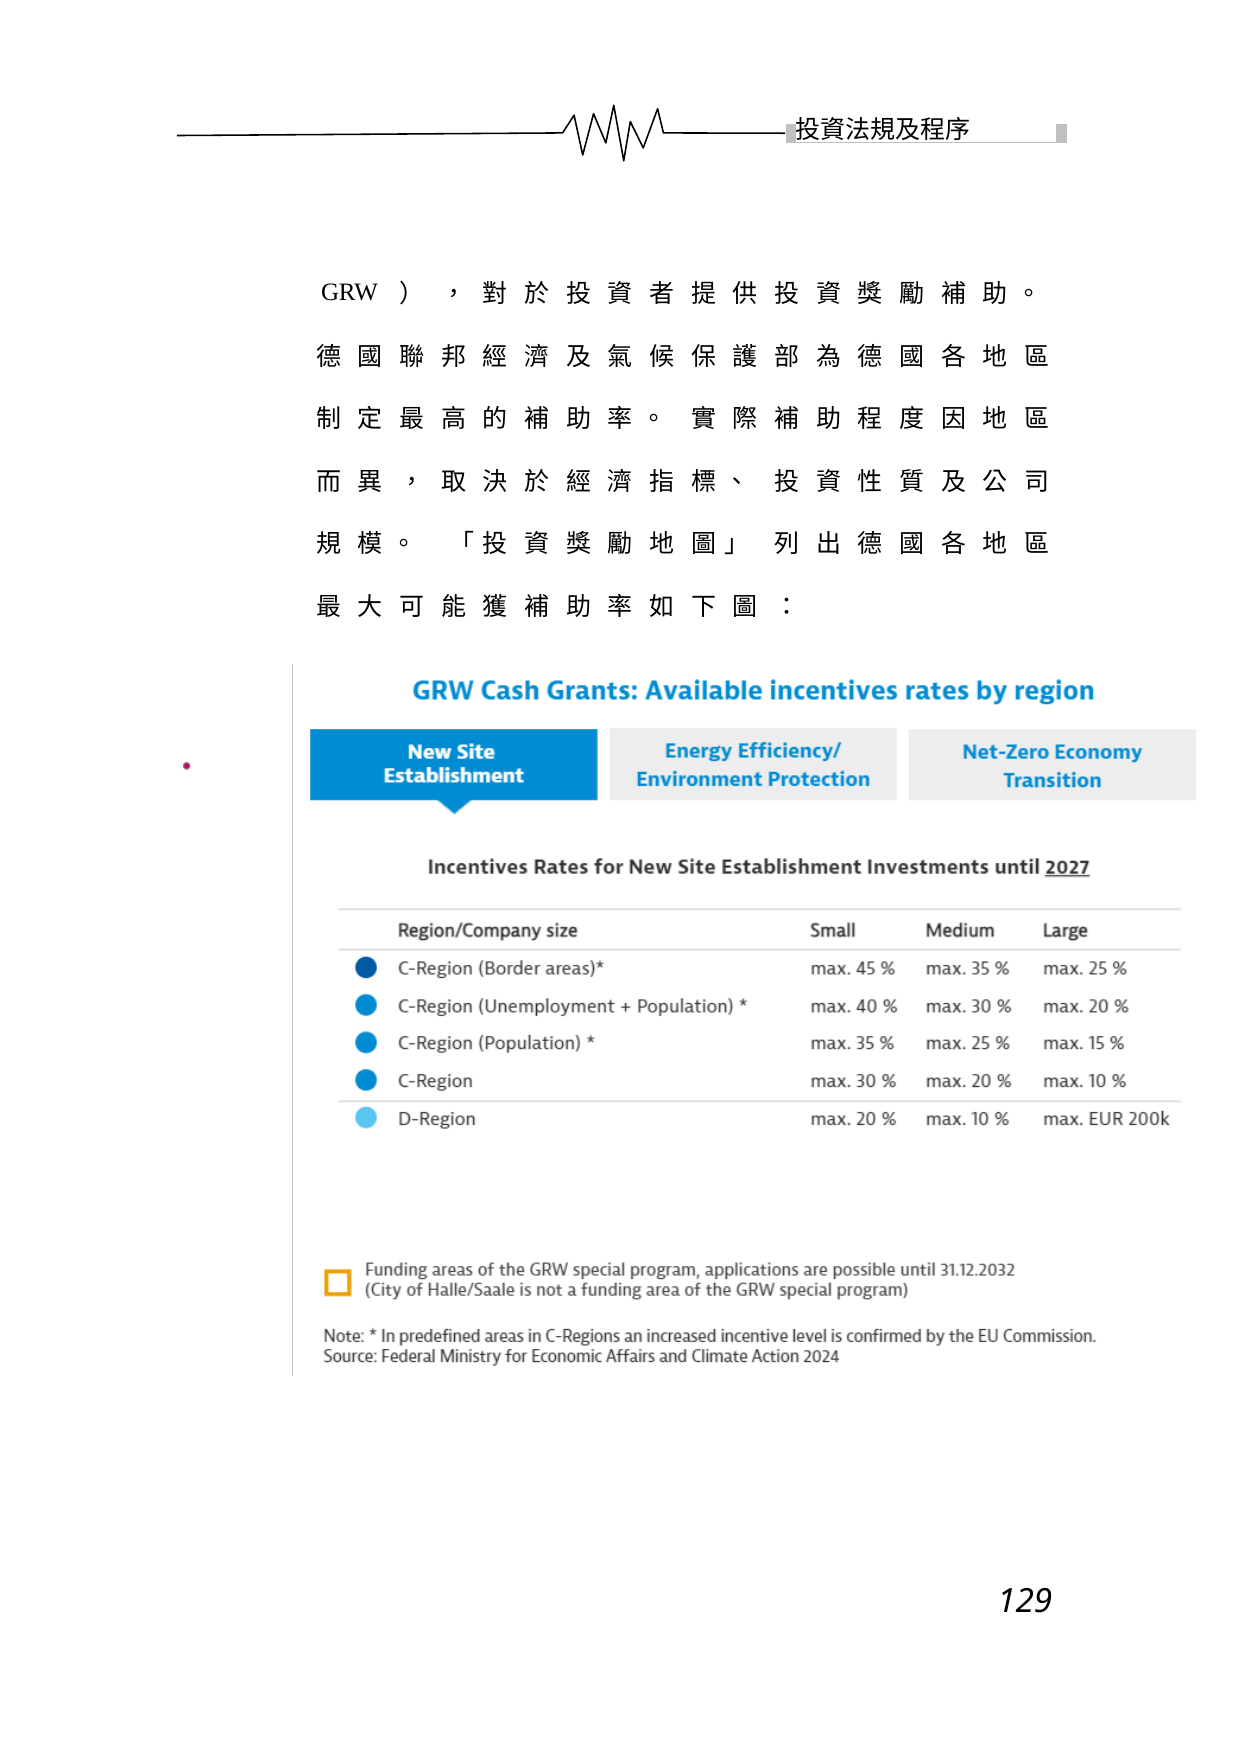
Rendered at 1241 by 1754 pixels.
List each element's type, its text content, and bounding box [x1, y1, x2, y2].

text GRW），對於投資者提供投資獎勵補助。德國聯邦經濟及氣候保護部為德國各地區制定最高的補助率。實際補助程度因地區而異，取決於經濟指標、投資性質及公司規模。「投資獎勵地圖」列出德國各地區最大可能獲補助率如下圖： [281, 250, 1058, 625]
picture [182, 664, 1218, 1376]
